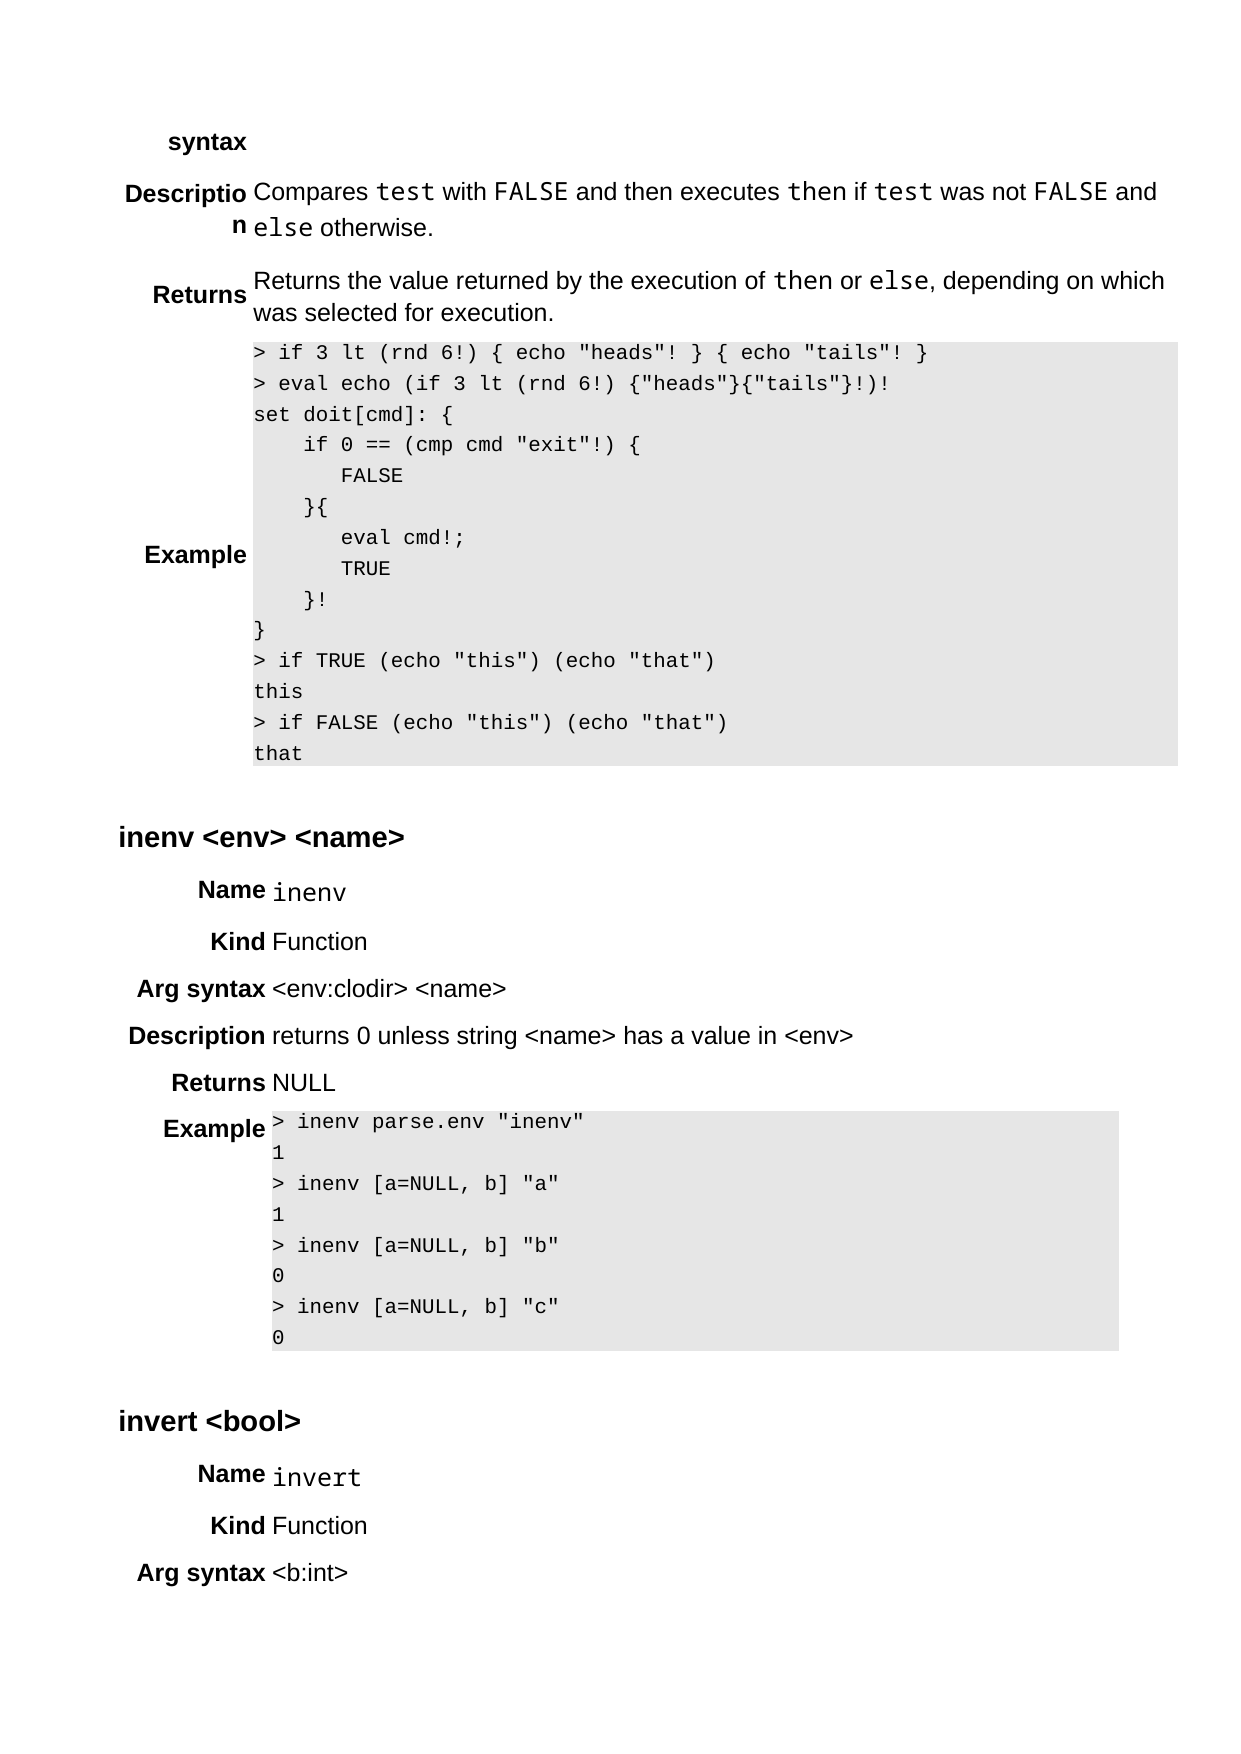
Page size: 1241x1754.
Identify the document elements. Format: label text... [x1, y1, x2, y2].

table_header Name [118, 866, 269, 918]
table_cell Arg syntax [118, 1549, 269, 1596]
table_cell Function [269, 1502, 1122, 1549]
table_cell <b:int> [269, 1549, 1122, 1596]
table_cell Kind [118, 918, 269, 965]
table_cell Returns the value returned by the execution of then or else, depending on which was selected for execution. [250, 253, 1181, 336]
table_cell Example [118, 1105, 269, 1357]
table_cell Example [118, 336, 250, 772]
table_header Name [118, 1450, 269, 1502]
table_cell Kind [118, 1502, 269, 1549]
table_cell NULL [269, 1059, 1122, 1105]
table_cell Compares test with FALSE and then executes then if test was not FALSE and else otherwise. [250, 165, 1181, 253]
table_cell syntax [118, 118, 250, 165]
subtitle invert <bool> [118, 1404, 1122, 1438]
table_header inenv [269, 866, 1122, 918]
table_cell [250, 118, 1181, 165]
table_cell Returns [118, 1059, 269, 1105]
table_cell returns 0 unless string <name> has a value in <env> [269, 1012, 1122, 1058]
table_cell > inenv parse.env "inenv" 1 > inenv [a=NULL, b] "a" 1 > inenv [a=NULL, b] "b" 0 > inenv [a=NULL, b] "c" 0 [269, 1105, 1122, 1357]
table_cell Function [269, 918, 1122, 965]
table_cell Description [118, 1012, 269, 1058]
table_header invert [269, 1450, 1122, 1502]
subtitle inenv <env> <name> [118, 820, 1122, 853]
table_cell Arg syntax [118, 965, 269, 1012]
table_cell Description [118, 165, 250, 253]
table_cell > if 3 lt (rnd 6!) { echo "heads"! } { echo "tails"! } > eval echo (if 3 lt (rnd 6!) {"heads"}{"tails"}!)! set doit[cmd]: { if 0 == (cmp cmd "exit"!) { FALSE }{ eval cmd!; TRUE }! } > if TRUE (echo "this") (echo "that") this > if FALSE (echo "this") (echo "that") that [250, 336, 1181, 772]
table_cell <env:clodir> <name> [269, 965, 1122, 1012]
table_cell Returns [118, 253, 250, 336]
